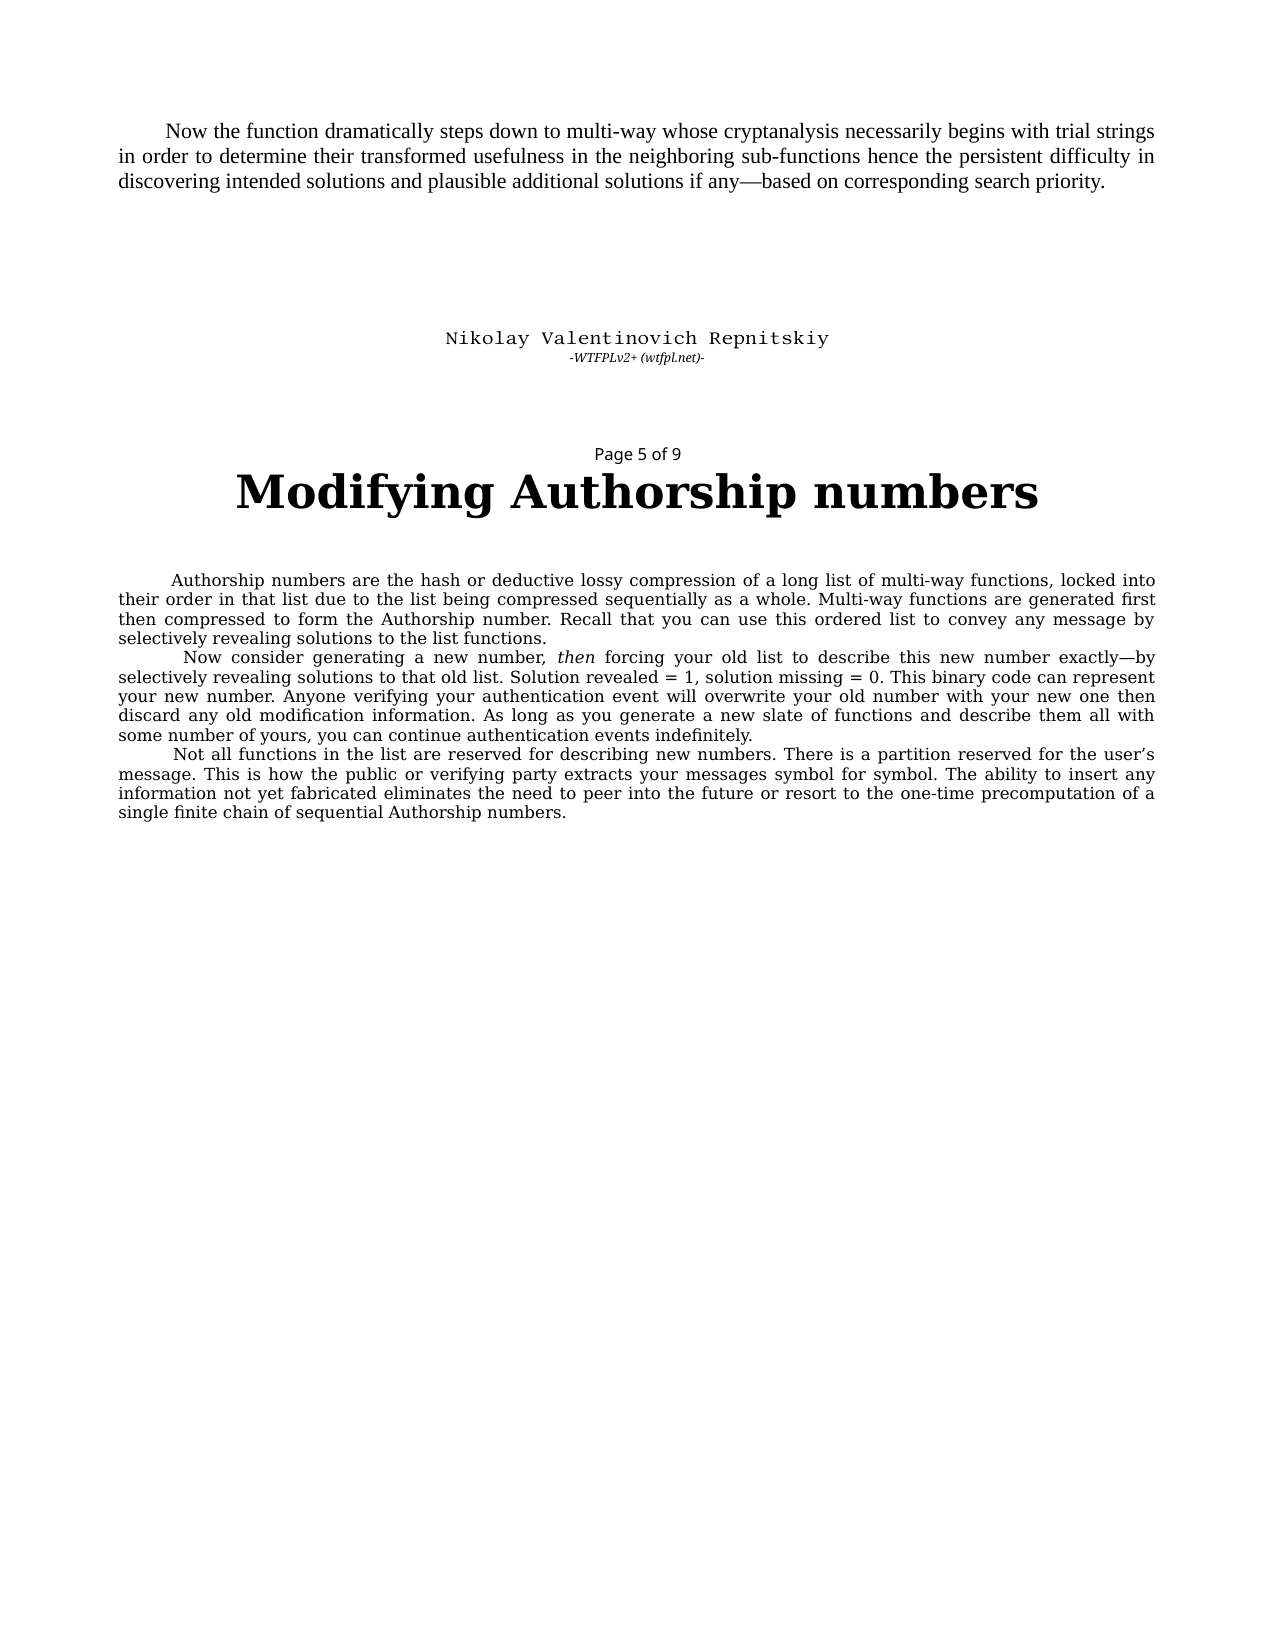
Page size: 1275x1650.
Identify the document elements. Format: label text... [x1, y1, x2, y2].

text Page 5 of 9 [118, 443, 1157, 466]
text Now consider generating a new number, then forcing your old list to describe this new number exactly—by selectively revealing solutions to that old list. Solution revealed = 1, solution missing = 0. This binary code can represent your new number. Anyone verifying your authentication event will overwrite your old number with your new one then discard any old modification information. As long as you generate a new slate of functions and describe them all with some number of yours, you can continue authentication events indefinitely. [118, 648, 1157, 745]
text Modifying Authorship numbers [118, 466, 1157, 519]
text -WTFPLv2+ (wtfpl.net)- [118, 349, 1157, 366]
text Authorship numbers are the hash or deductive lossy compression of a long list of multi-way functions, locked into their order in that list due to the list being compressed sequentially as a whole. Multi-way functions are generated first then compressed to form the Authorship number. Recall that you can use this ordered list to convey any message by selectively revealing solutions to the list functions. [118, 571, 1157, 648]
text Not all functions in the list are reserved for describing new numbers. There is a partition reserved for the user’s message. This is how the public or verifying party extracts your messages symbol for symbol. The ability to insert any information not yet fabricated eliminates the need to peer into the future or resort to the one-time precomputation of a single finite chain of sequential Authorship numbers. [118, 745, 1157, 822]
text Nikolay Valentinovich Repnitskiy [118, 328, 1157, 349]
text Now the function dramatically steps down to multi-way whose cryptanalysis necessarily begins with trial strings in order to determine their transformed usefulness in the neighboring sub-functions hence the persistent difficulty in discovering intended solutions and plausible additional solutions if any—based on corresponding search priority. [118, 118, 1157, 194]
